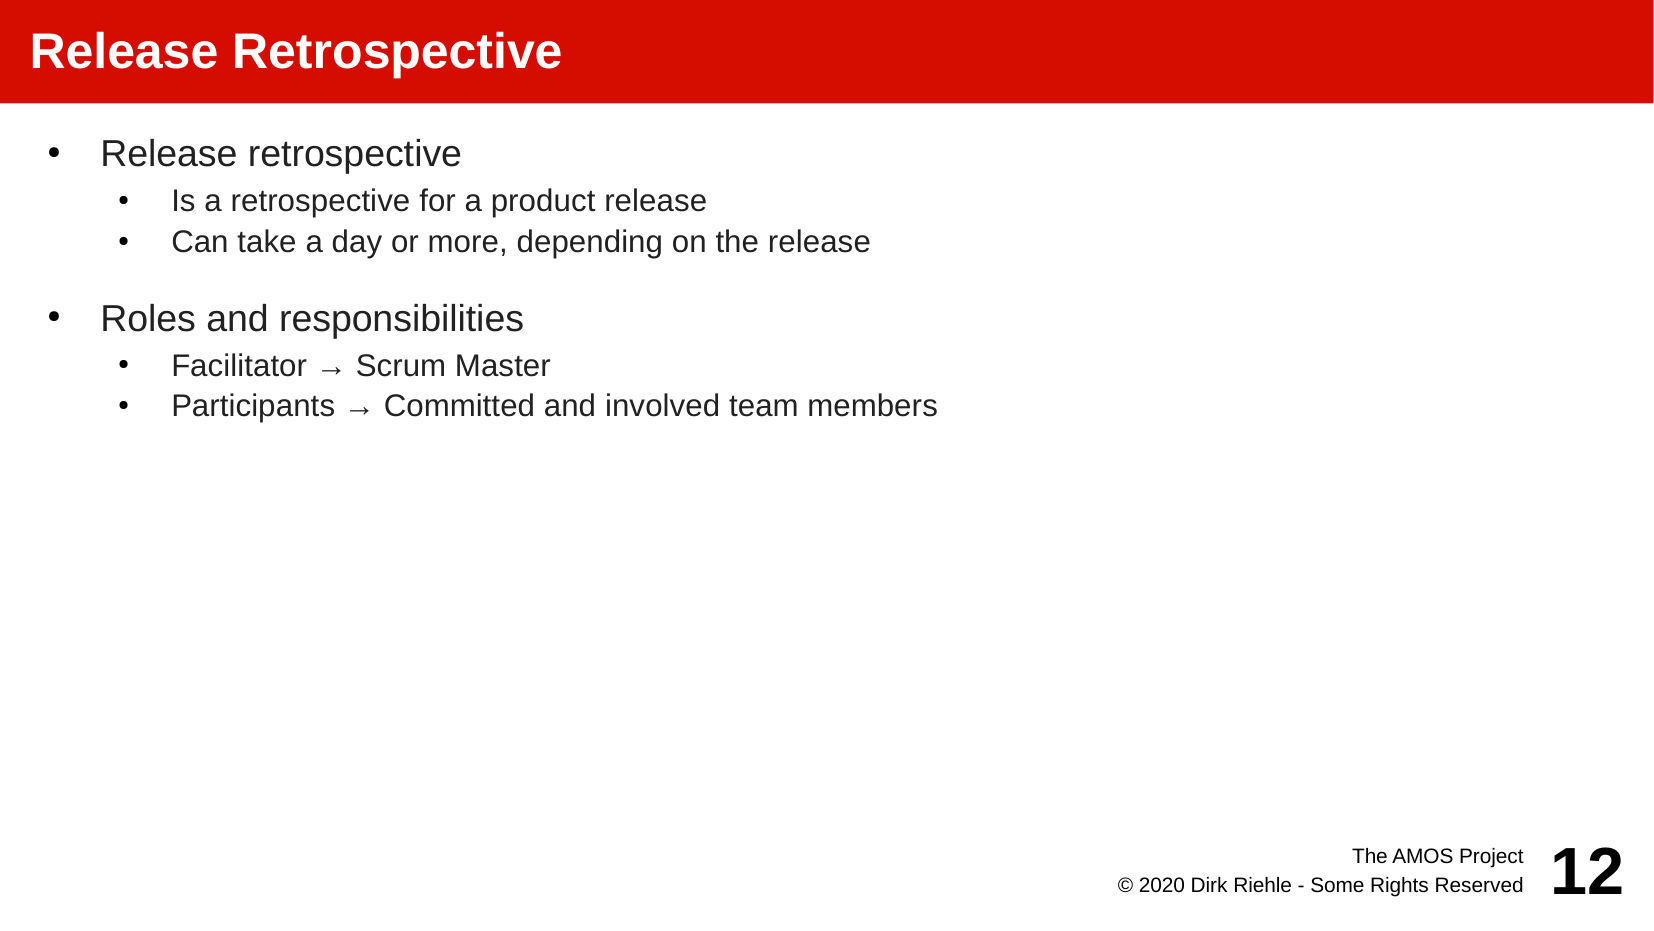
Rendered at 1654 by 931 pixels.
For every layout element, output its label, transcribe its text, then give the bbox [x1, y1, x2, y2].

list Release retrospective Is a retrospective for a product release Can take a day or more, depending on the release Roles and responsibilities Facilitator → Scrum Master Participants → Committed and involved team members [29, 132, 1625, 813]
title Release Retrospective [0, 0, 1654, 104]
